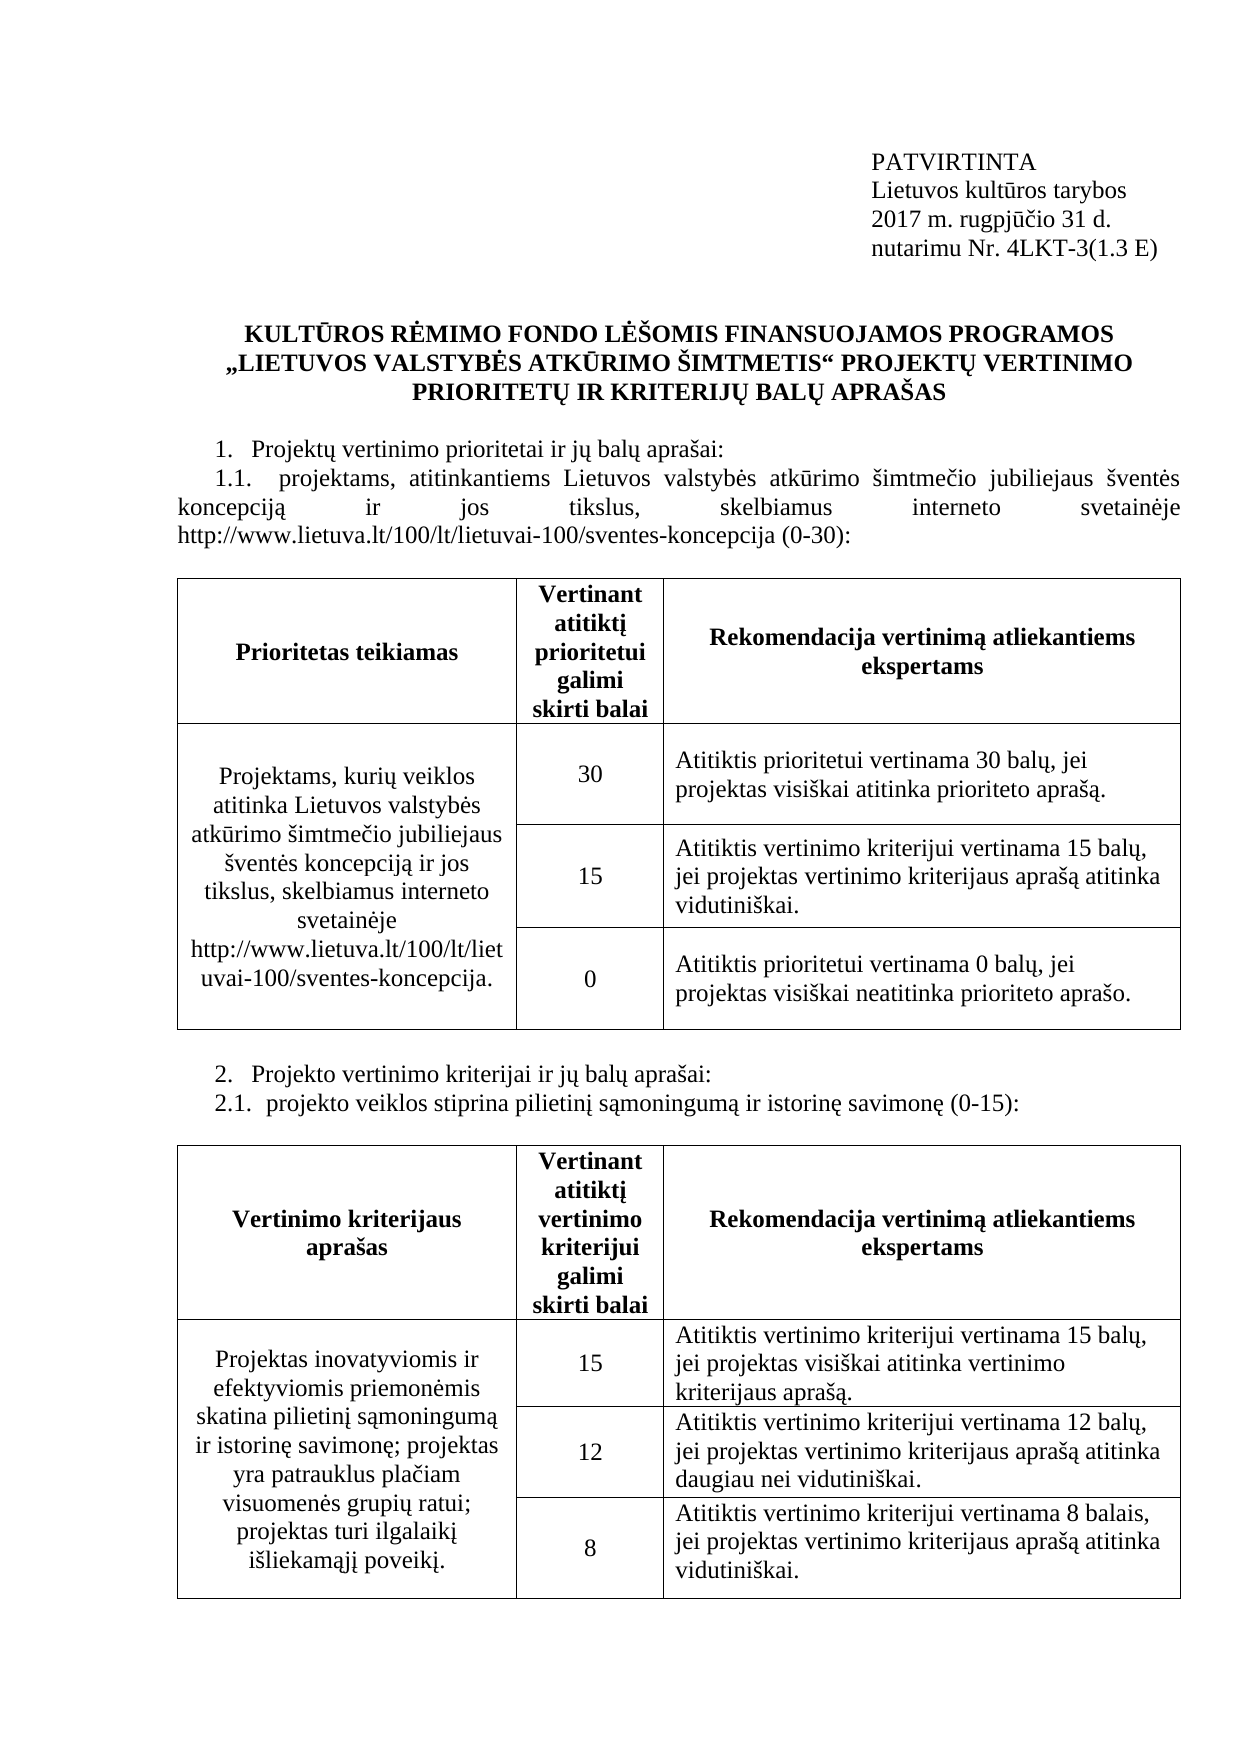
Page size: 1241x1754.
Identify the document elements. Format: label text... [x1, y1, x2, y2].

table_header Vertinant atitiktį vertinimo kriterijui galimi skirti balai [517, 1146, 663, 1319]
text KULTŪROS RĖMIMO FONDO LĖŠOMIS FINANSUOJAMOS PROGRAMOS „LIETUVOS VALSTYBĖS ATKŪRIMO ŠIMTMETIS“ PROJEKTŲ VERTINIMO PRIORITETŲ IR KRITERIJŲ BALŲ APRAŠAS [177, 319, 1181, 406]
text 1.1. projektams, atitinkantiems Lietuvos valstybės atkūrimo šimtmečio jubiliejaus šventės koncepciją ir jos tikslus, skelbiamus interneto svetainėje http://www.lietuva.lt/100/lt/lietuvai-100/sventes-koncepcija (0-30): [177, 463, 1181, 549]
text 2.1. projekto veiklos stiprina pilietinį sąmoningumą ir istorinę savimonę (0-15): [177, 1088, 1181, 1116]
table_cell 12 [517, 1407, 663, 1497]
table_header Rekomendacija vertinimą atliekantiems ekspertams [664, 579, 1180, 723]
table_header Vertinant atitiktį prioritetui galimi skirti balai [517, 579, 663, 723]
text Lietuvos kultūros tarybos [177, 176, 1181, 204]
table_header Rekomendacija vertinimą atliekantiems ekspertams [664, 1146, 1180, 1319]
table_cell Atitiktis vertinimo kriterijui vertinama 12 balų, jei projektas vertinimo kriterijaus aprašą atitinka daugiau nei vidutiniškai. [664, 1407, 1180, 1497]
table_cell Atitiktis vertinimo kriterijui vertinama 15 balų, jei projektas visiškai atitinka vertinimo kriterijaus aprašą. [664, 1320, 1180, 1406]
table_header Vertinimo kriterijaus aprašas [178, 1146, 516, 1319]
table_cell Projektas inovatyviomis ir efektyviomis priemonėmis skatina pilietinį sąmoningumą ir istorinę savimonę; projektas yra patrauklus plačiam visuomenės grupių ratui; projektas turi ilgalaikį išliekamąjį poveikį. [178, 1320, 516, 1598]
text 1. Projektų vertinimo prioritetai ir jų balų aprašai: [177, 434, 1181, 463]
table_cell Atitiktis prioritetui vertinama 30 balų, jei projektas visiškai atitinka prioriteto aprašą. [664, 724, 1180, 824]
table_cell 8 [517, 1498, 663, 1598]
text 2017 m. rugpjūčio 31 d. nutarimu Nr. 4LKT-3(1.3 E) [871, 204, 1181, 262]
text 2. Projekto vertinimo kriterijai ir jų balų aprašai: [177, 1059, 1181, 1088]
text PATVIRTINTA [177, 147, 1181, 176]
table_cell Projektams, kurių veiklos atitinka Lietuvos valstybės atkūrimo šimtmečio jubiliejaus šventės koncepciją ir jos tikslus, skelbiamus interneto svetainėje http://www.lietuva.lt/100/lt/lietuvai-100/sventes-koncepcija. [178, 724, 516, 1029]
table_cell 15 [517, 1320, 663, 1406]
table_cell Atitiktis vertinimo kriterijui vertinama 15 balų, jei projektas vertinimo kriterijaus aprašą atitinka vidutiniškai. [664, 825, 1180, 927]
table_cell Atitiktis vertinimo kriterijui vertinama 8 balais, jei projektas vertinimo kriterijaus aprašą atitinka vidutiniškai. [664, 1498, 1180, 1598]
table_cell 0 [517, 928, 663, 1029]
table_cell 30 [517, 724, 663, 824]
table_header Prioritetas teikiamas [178, 579, 516, 723]
table_cell Atitiktis prioritetui vertinama 0 balų, jei projektas visiškai neatitinka prioriteto aprašo. [664, 928, 1180, 1029]
table_cell 15 [517, 825, 663, 927]
